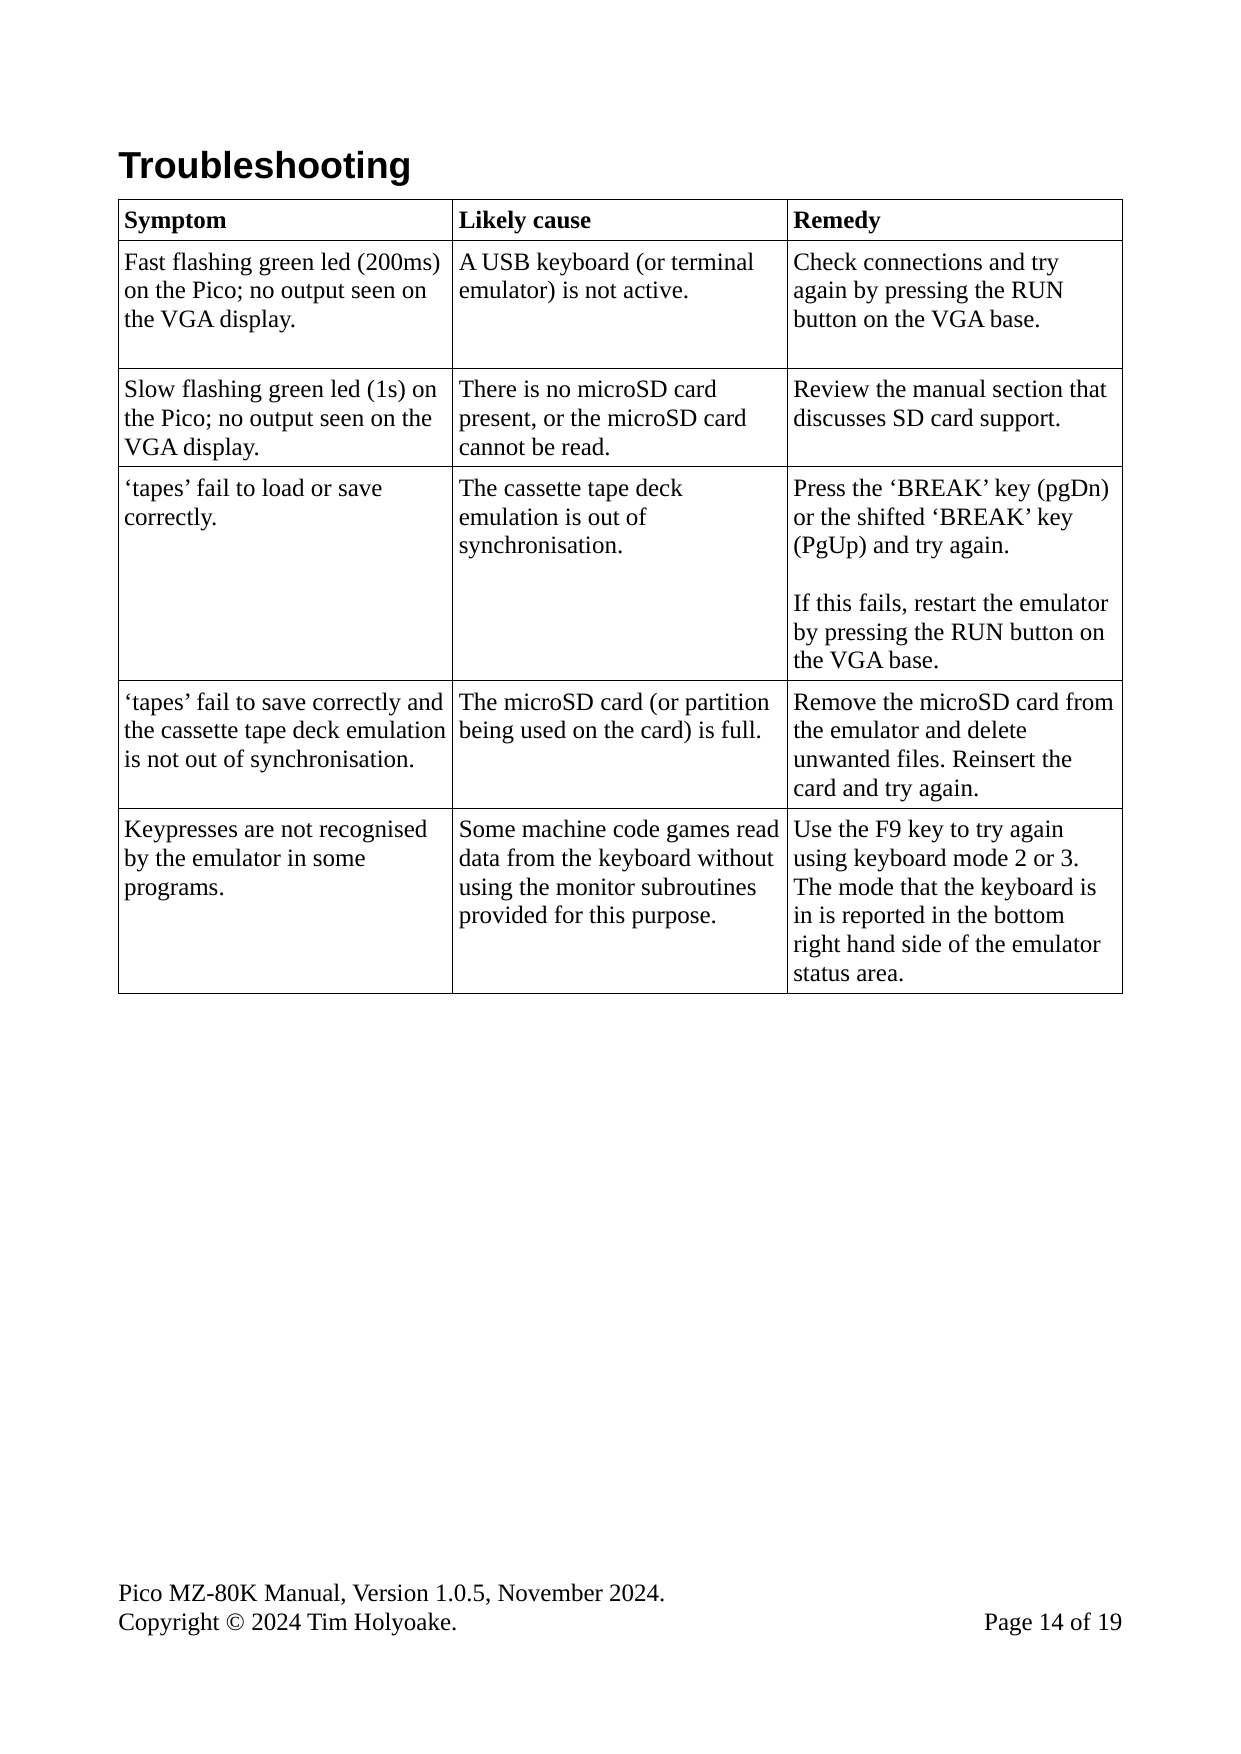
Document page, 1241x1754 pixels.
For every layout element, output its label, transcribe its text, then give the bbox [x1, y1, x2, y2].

table_cell ‘tapes’ fail to load or save correctly. [119, 467, 452, 680]
table_header Remedy [788, 200, 1122, 240]
table_header Likely cause [453, 200, 787, 240]
table_cell Some machine code games read data from the keyboard without using the monitor subroutines provided for this purpose. [453, 809, 787, 992]
table_cell The cassette tape deck emulation is out of synchronisation. [453, 467, 787, 680]
subtitle Troubleshooting [118, 143, 1122, 186]
table_cell Press the ‘BREAK’ key (pgDn) or the shifted ‘BREAK’ key (PgUp) and try again. If this fails, restart the emulator by pressing the RUN button on the VGA base. [788, 467, 1122, 680]
table_cell Keypresses are not recognised by the emulator in some programs. [119, 809, 452, 992]
table_header Symptom [119, 200, 452, 240]
table_cell The microSD card (or partition being used on the card) is full. [453, 681, 787, 807]
table_cell ‘tapes’ fail to save correctly and the cassette tape deck emulation is not out of synchronisation. [119, 681, 452, 807]
table_cell Remove the microSD card from the emulator and delete unwanted files. Reinsert the card and try again. [788, 681, 1122, 807]
table_cell There is no microSD card present, or the microSD card cannot be read. [453, 369, 787, 466]
table_cell Slow flashing green led (1s) on the Pico; no output seen on the VGA display. [119, 369, 452, 466]
table_cell Check connections and try again by pressing the RUN button on the VGA base. [788, 241, 1122, 367]
table_cell Use the F9 key to try again using keyboard mode 2 or 3. The mode that the keyboard is in is reported in the bottom right hand side of the emulator status area. [788, 809, 1122, 992]
table_cell Fast flashing green led (200ms) on the Pico; no output seen on the VGA display. [119, 241, 452, 367]
table_cell A USB keyboard (or terminal emulator) is not active. [453, 241, 787, 367]
table_cell Review the manual section that discusses SD card support. [788, 369, 1122, 466]
